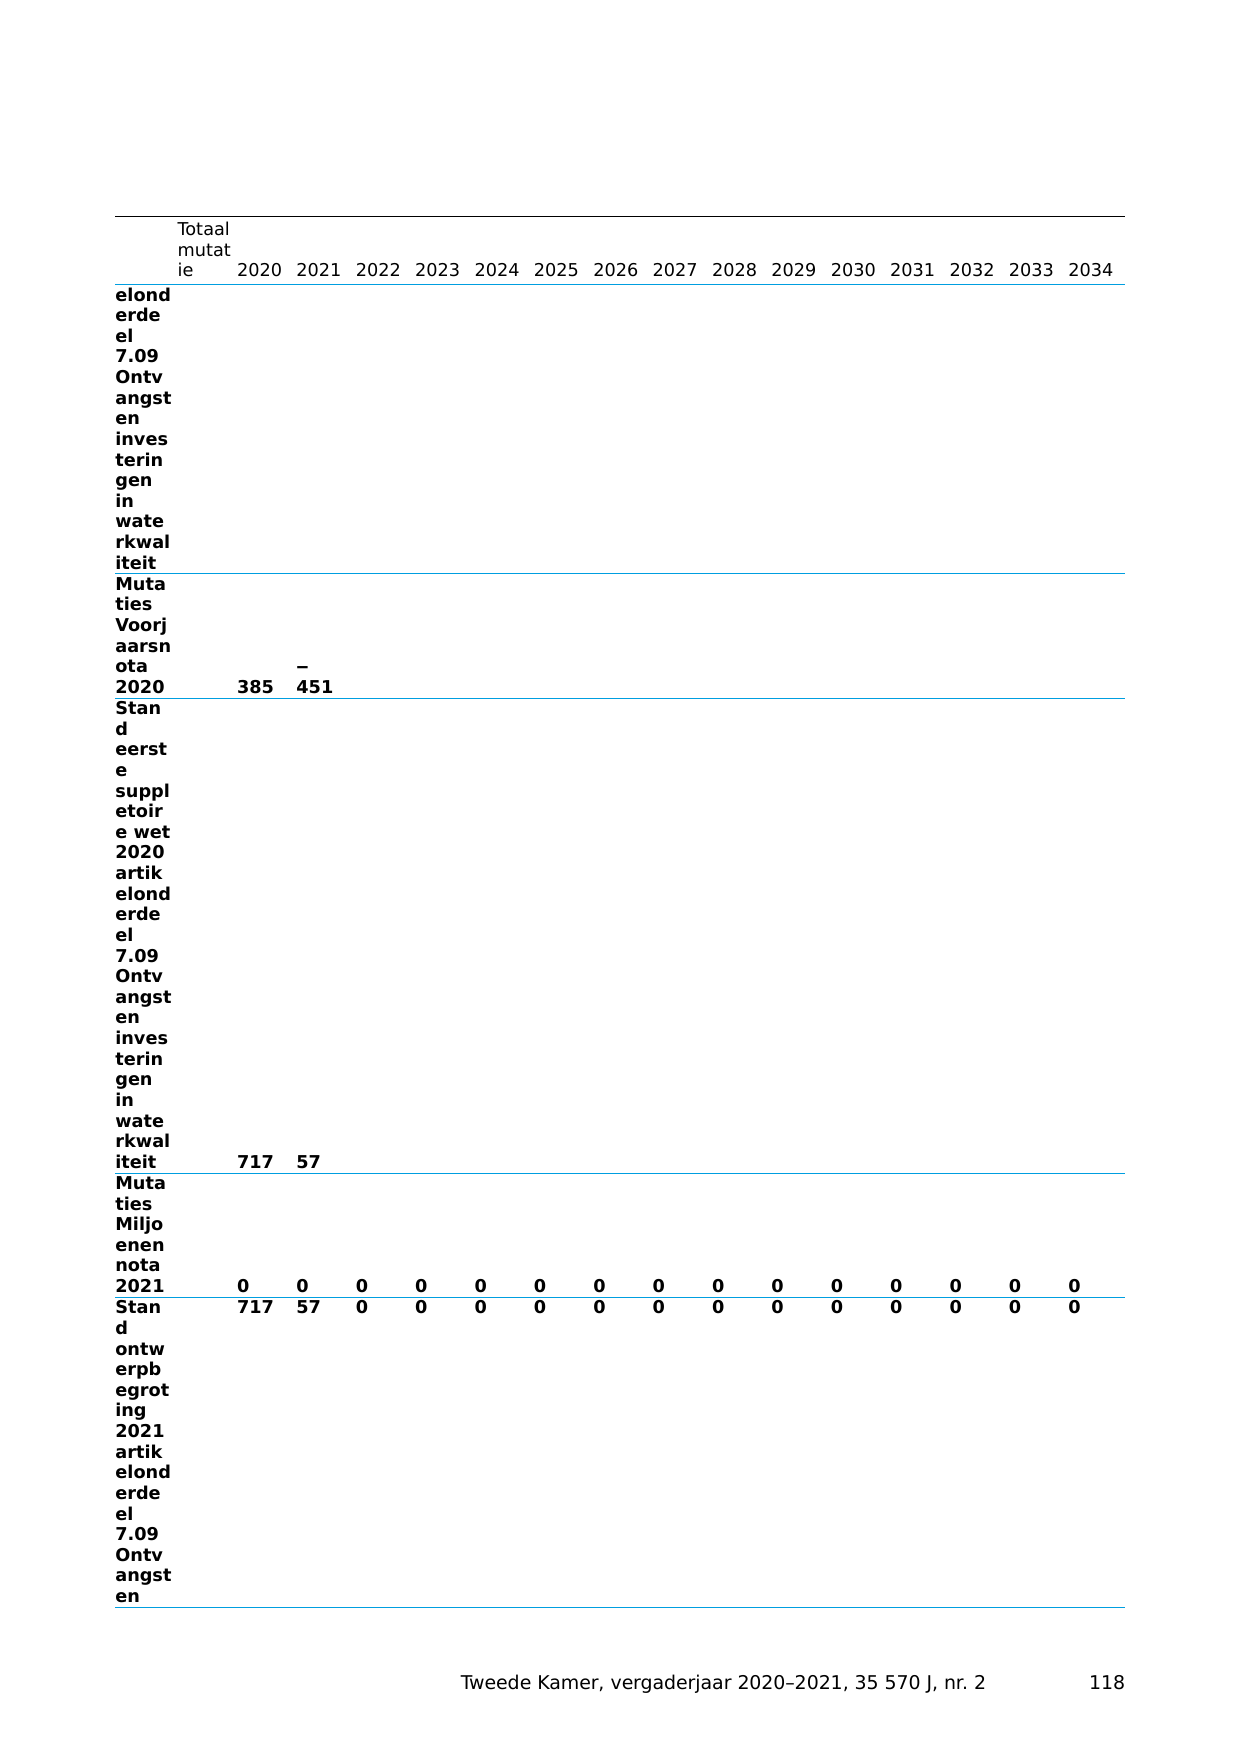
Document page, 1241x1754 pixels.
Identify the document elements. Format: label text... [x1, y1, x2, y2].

table_cell Mutaties Miljoenennota 2021 [115, 1174, 174, 1297]
table_cell [1006, 574, 1065, 697]
table_cell [175, 574, 234, 697]
table_cell 0 [887, 1174, 946, 1297]
table_cell 717 [234, 699, 293, 1172]
table_cell 2032 [946, 217, 1006, 284]
table_cell elonderdeel 7.09 Ontvangsten investeringen in waterkwaliteit [115, 285, 174, 573]
table_cell [115, 217, 174, 284]
table_cell 0 [828, 1298, 887, 1607]
table_cell [412, 285, 471, 573]
table_cell 2020 [234, 217, 293, 284]
table_cell 0 [1065, 1174, 1125, 1297]
table_cell [531, 285, 590, 573]
table_cell 0 [531, 1174, 590, 1297]
table_cell 2021 [293, 217, 353, 284]
table_cell [353, 285, 412, 573]
table_cell [650, 574, 709, 697]
table_cell 0 [946, 1174, 1006, 1297]
table_cell Stand eerste suppletoire wet 2020 artikelonderdeel 7.09 Ontvangsten investeringen in waterkwaliteit [115, 699, 174, 1172]
table_cell [471, 699, 531, 1172]
table_cell 0 [768, 1174, 828, 1297]
table_cell [887, 699, 946, 1172]
table_cell [1006, 699, 1065, 1172]
table_cell 0 [709, 1174, 768, 1297]
table_cell 717 [234, 1298, 293, 1607]
table_cell 385 [234, 574, 293, 697]
table_cell 2031 [887, 217, 946, 284]
table_cell 2027 [650, 217, 709, 284]
table_cell 2033 [1006, 217, 1065, 284]
table_cell [1006, 285, 1065, 573]
table_cell [471, 285, 531, 573]
table_cell [590, 574, 649, 697]
table_cell 0 [471, 1298, 531, 1607]
table_cell 0 [709, 1298, 768, 1607]
table_cell [1065, 574, 1125, 697]
table_cell [768, 574, 828, 697]
table_cell Stand ontwerpbegroting 2021 artikelonderdeel 7.09 Ontvangsten [115, 1298, 174, 1607]
table_cell [412, 699, 471, 1172]
table_cell 0 [768, 1298, 828, 1607]
table_cell 0 [887, 1298, 946, 1607]
table_cell 2022 [353, 217, 412, 284]
table_cell [471, 574, 531, 697]
table_cell 0 [828, 1174, 887, 1297]
table_cell [590, 285, 649, 573]
table_cell [175, 1298, 234, 1607]
table_cell 0 [412, 1174, 471, 1297]
table_cell [175, 1174, 234, 1297]
table_cell [412, 574, 471, 697]
table_cell 2029 [768, 217, 828, 284]
table_cell [353, 699, 412, 1172]
table_cell 0 [412, 1298, 471, 1607]
table_cell [234, 285, 293, 573]
table_cell 2023 [412, 217, 471, 284]
table_cell [1065, 699, 1125, 1172]
table_cell 0 [353, 1298, 412, 1607]
table_cell 0 [531, 1298, 590, 1607]
table_cell 57 [293, 699, 353, 1172]
table_cell [531, 574, 590, 697]
table_cell [590, 699, 649, 1172]
table_cell 0 [471, 1174, 531, 1297]
table_cell 0 [946, 1298, 1006, 1607]
table_cell [1065, 285, 1125, 573]
table_cell [293, 285, 353, 573]
table_header Tabel 36 Artikel 7 Investeren in waterkwaliteit (bedragen x € 1.000) [115, 191, 1125, 216]
table_cell [946, 574, 1006, 697]
table_cell 0 [590, 1174, 649, 1297]
table_cell 0 [353, 1174, 412, 1297]
table_cell 2028 [709, 217, 768, 284]
table_cell [175, 699, 234, 1172]
table_cell [768, 285, 828, 573]
table_cell [353, 574, 412, 697]
table_cell [709, 285, 768, 573]
table_cell [175, 285, 234, 573]
table_cell [709, 574, 768, 697]
table_cell 2024 [471, 217, 531, 284]
table_cell [828, 285, 887, 573]
table_cell [946, 285, 1006, 573]
table_cell [828, 699, 887, 1172]
table_cell Mutaties Voorjaarsnota 2020 [115, 574, 174, 697]
table_cell 0 [1006, 1174, 1065, 1297]
table_cell 0 [590, 1298, 649, 1607]
table_cell [709, 699, 768, 1172]
table_cell Totaal mutatie [175, 217, 234, 284]
table_cell [768, 699, 828, 1172]
table_cell [887, 574, 946, 697]
table_cell 2026 [590, 217, 649, 284]
table_cell 0 [1065, 1298, 1125, 1607]
table_cell [650, 699, 709, 1172]
table_cell [650, 285, 709, 573]
table_cell [531, 699, 590, 1172]
table_cell 0 [650, 1298, 709, 1607]
table_cell [828, 574, 887, 697]
table_cell 0 [650, 1174, 709, 1297]
table_cell [887, 285, 946, 573]
table_cell 0 [1006, 1298, 1065, 1607]
table_cell 2030 [828, 217, 887, 284]
table_cell ‒ 451 [293, 574, 353, 697]
table_cell 2025 [531, 217, 590, 284]
table_cell 0 [293, 1174, 353, 1297]
table_cell 0 [234, 1174, 293, 1297]
table_cell [946, 699, 1006, 1172]
table_cell 2034 [1065, 217, 1125, 284]
table_cell 57 [293, 1298, 353, 1607]
